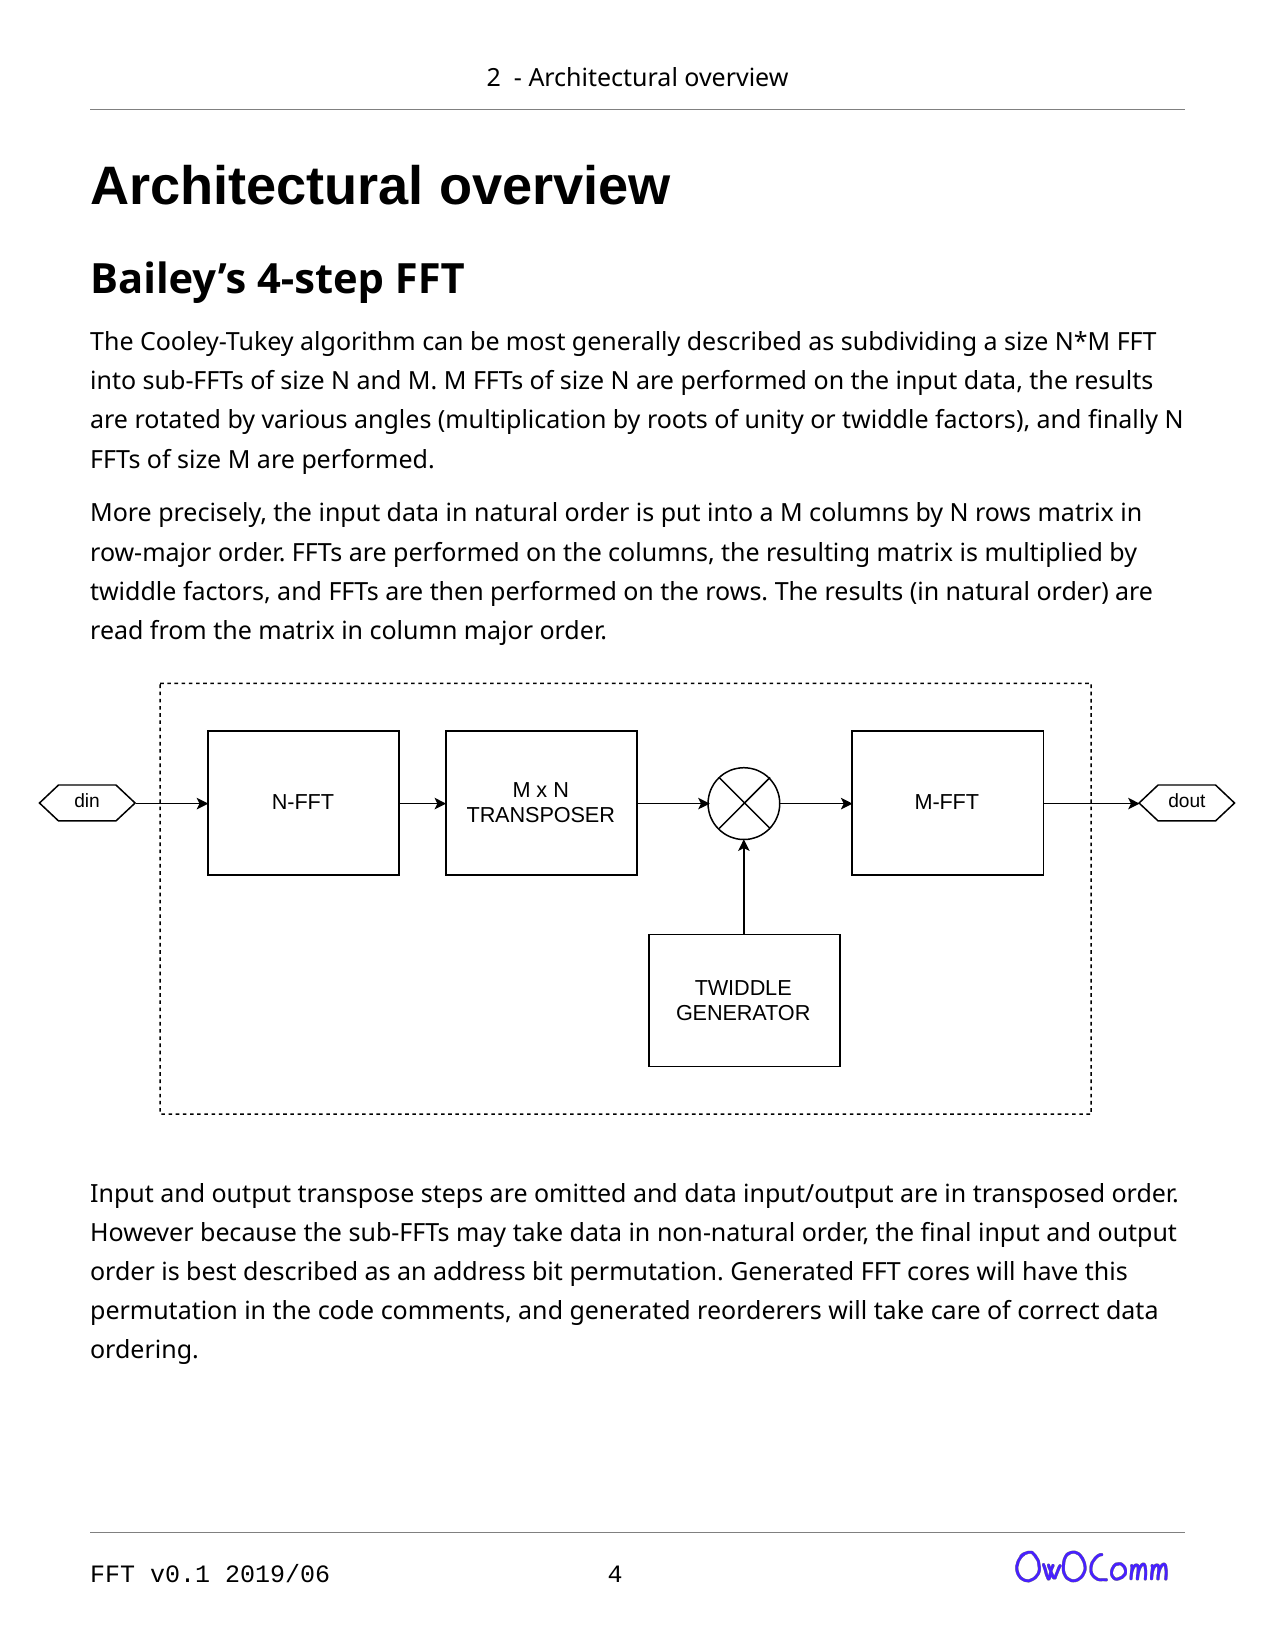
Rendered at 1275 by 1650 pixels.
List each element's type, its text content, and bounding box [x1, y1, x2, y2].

subtitle Architectural overview [90, 154, 1185, 216]
subtitle Bailey’s 4-step FFT [90, 249, 1185, 306]
text More precisely, the input data in natural order is put into a M columns by N rows matrix in row-major order. FFTs are performed on the columns, the resulting matrix is multiplied by twiddle factors, and FFTs are then performed on the rows. The results (in natural order) are read from the matrix in column major order. [90, 495, 1185, 647]
text The Cooley-Tukey algorithm can be most generally described as subdividing a size N*M FFT into sub-FFTs of size N and M. M FFTs of size N are performed on the input data, the results are rotated by various angles (multiplication by roots of unity or twiddle factors), and finally N FFTs of size M are performed. [90, 324, 1185, 475]
text Input and output transpose steps are omitted and data input/output are in transposed order. However because the sub-FFTs may take data in non-natural order, the final input and output order is best described as an address bit permutation. Generated FFT cores will have this permutation in the code comments, and generated reorderers will take care of correct data ordering. [90, 1175, 1185, 1366]
picture [1005, 1544, 1178, 1589]
